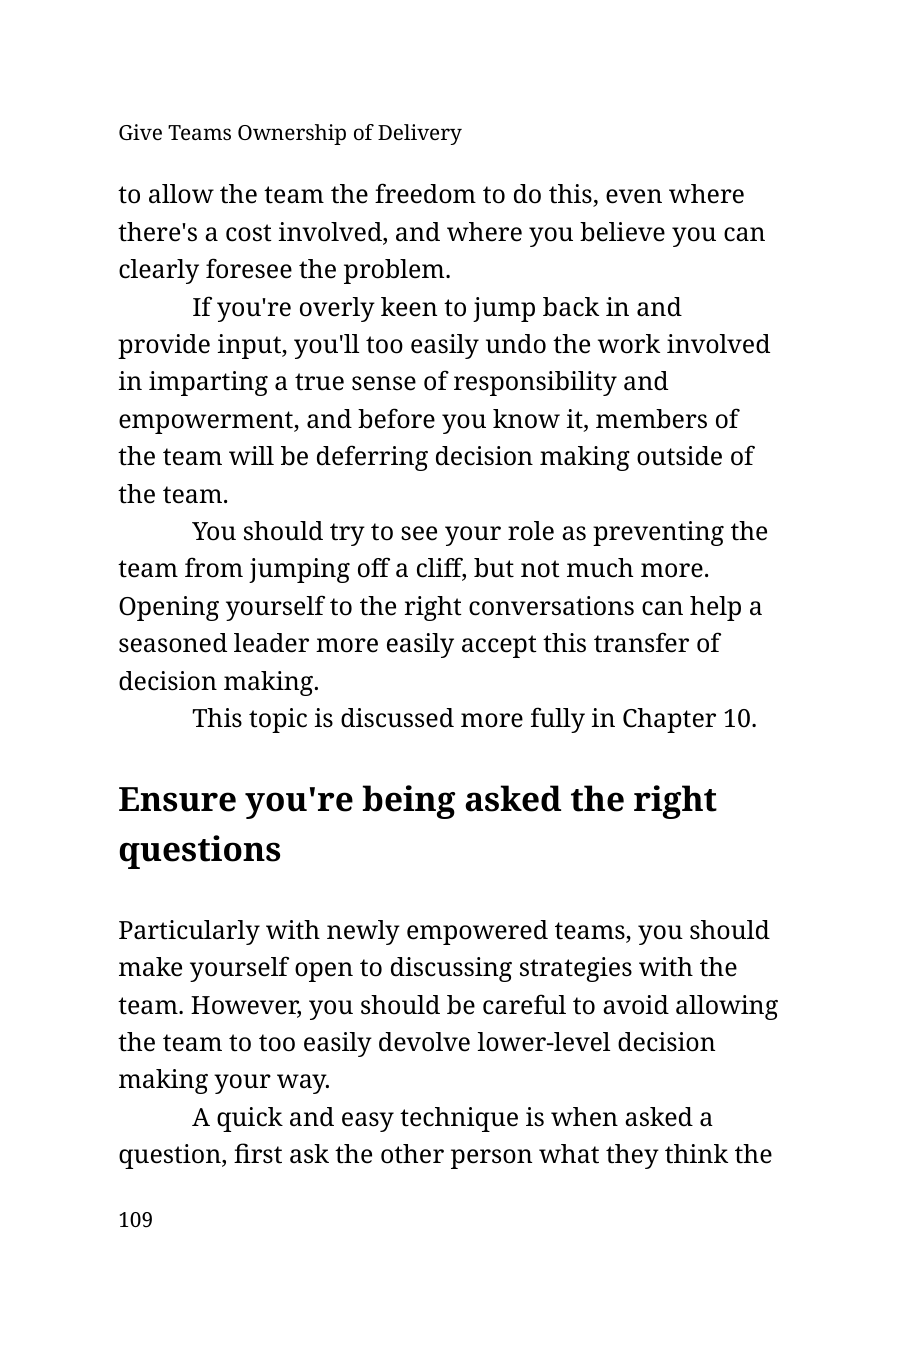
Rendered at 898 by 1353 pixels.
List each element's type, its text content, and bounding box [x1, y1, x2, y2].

text to allow the team the freedom to do this, even where there's a cost involved, and where you believe you can clearly foresee the problem. [118, 177, 779, 286]
subtitle Ensure you're being asked the right questions [118, 775, 779, 871]
text Particularly with newly empowered teams, you should make yourself open to discussing strategies with the team. However, you should be careful to avoid allowing the team to too easily devolve lower-level decision making your way. [118, 913, 779, 1096]
text A quick and easy technique is when asked a question, first ask the other person what they think the [118, 1099, 779, 1171]
text You should try to see your role as preventing the team from jumping off a cliff, but not much more. Opening yourself to the right conversations can help a seasoned leader more easily accept this transfer of decision making. [118, 514, 779, 697]
text If you're overly keen to jump back in and provide input, you'll too easily undo the work involved in imparting a true sense of responsibility and empowerment, and before you know it, members of the team will be deferring decision making outside of the team. [118, 289, 779, 510]
text This topic is discussed more fully in Chapter 10. [118, 701, 779, 735]
